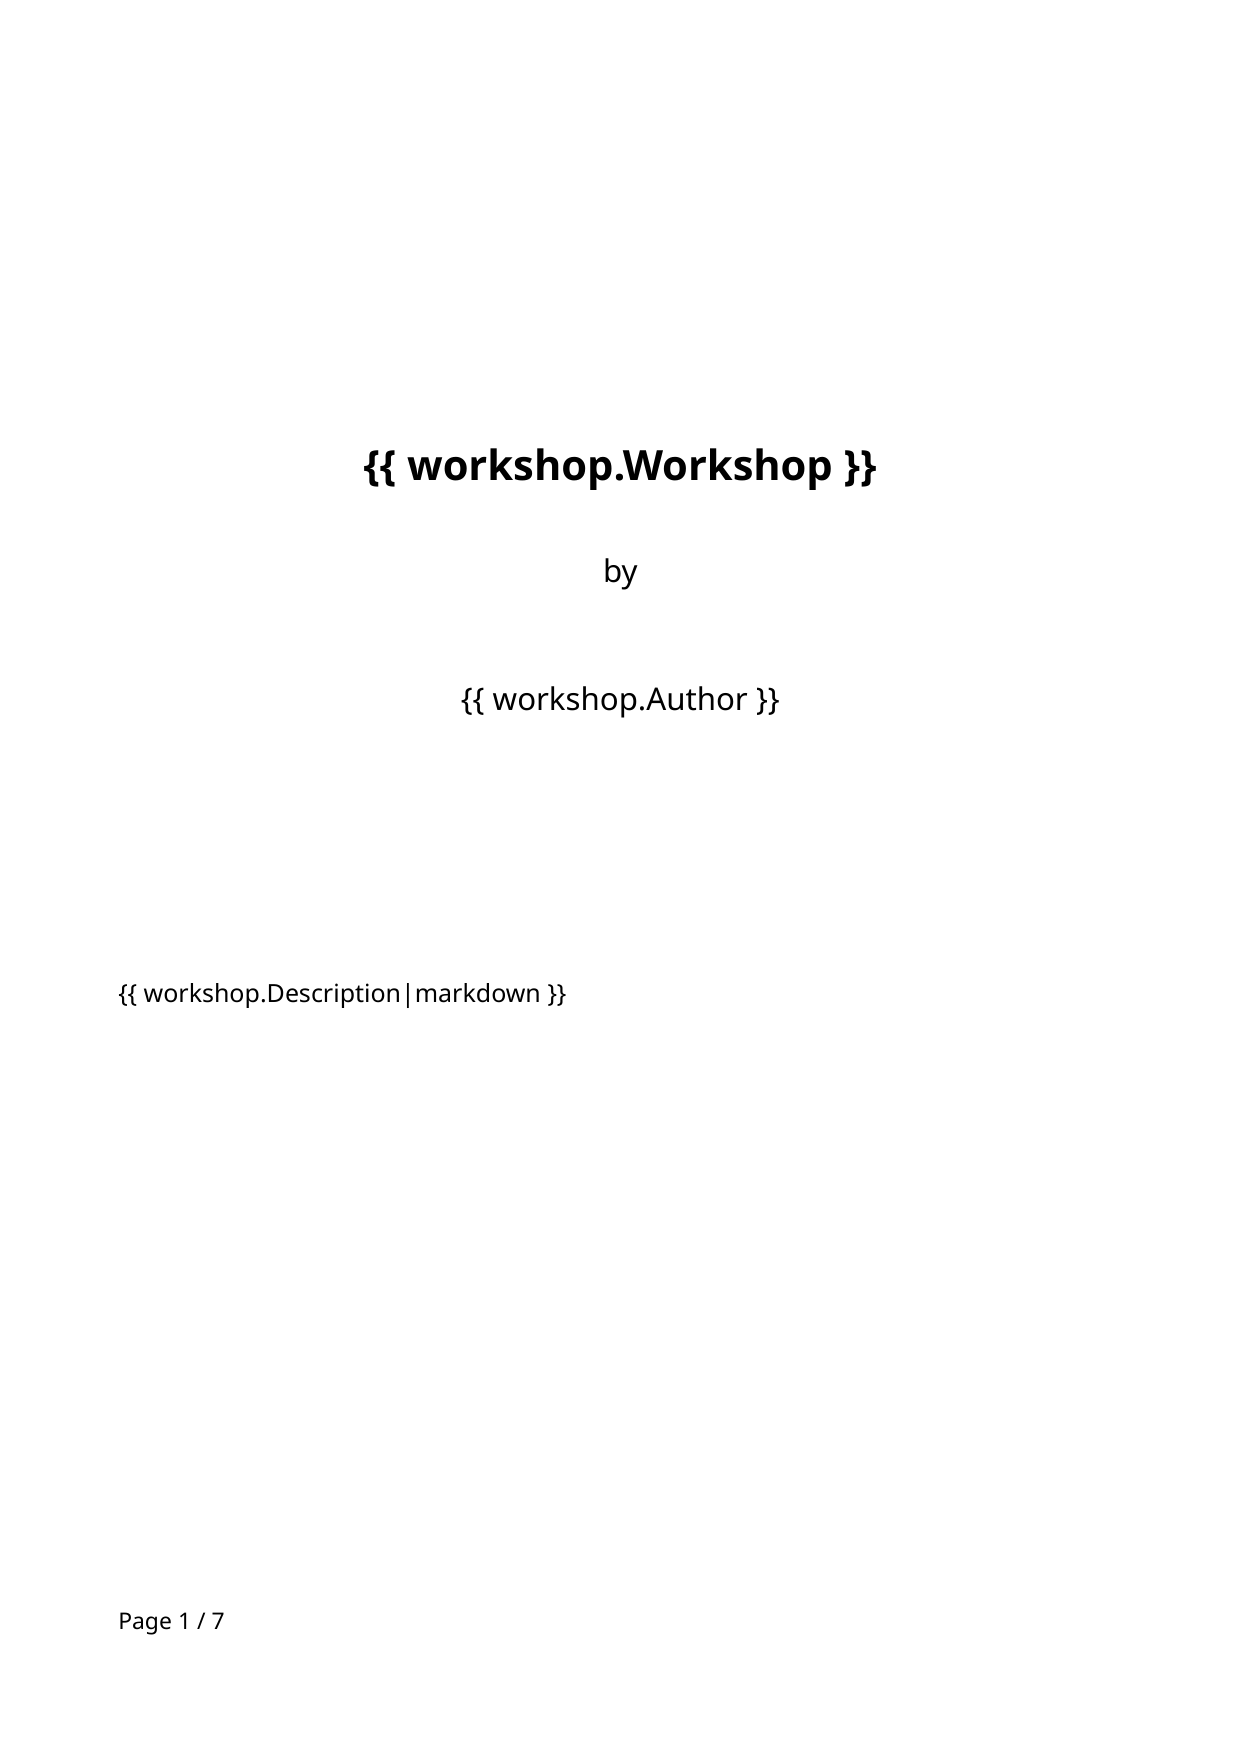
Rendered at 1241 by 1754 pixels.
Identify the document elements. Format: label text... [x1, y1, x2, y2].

text {{ workshop.Description|markdown }} [118, 975, 1122, 1009]
text {{ workshop.Workshop }} [118, 436, 1122, 492]
text {{ workshop.Author }} [118, 677, 1122, 719]
text by [118, 549, 1122, 592]
